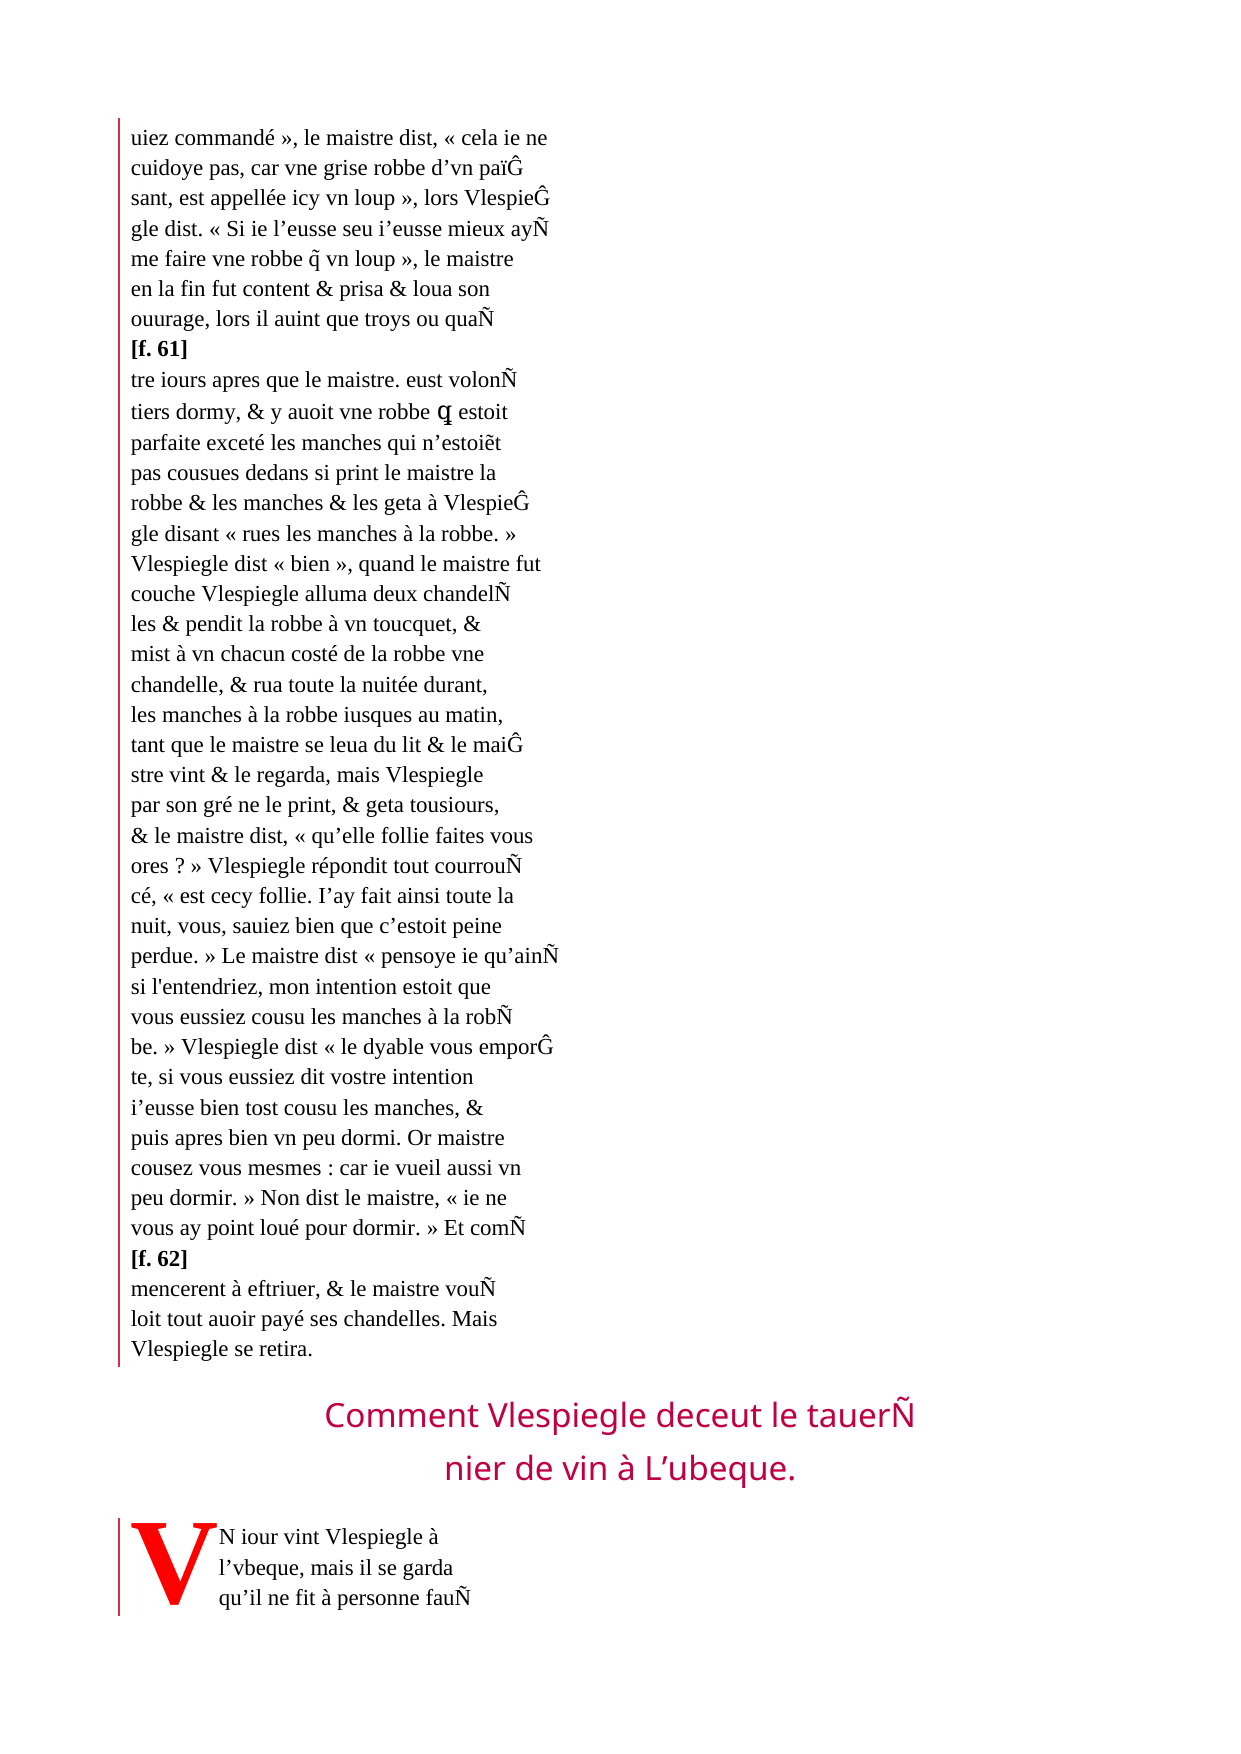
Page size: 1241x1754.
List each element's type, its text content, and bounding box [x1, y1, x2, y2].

text Comment Vlespiegle deceut le tauerÑ nier de vin à L’ubeque. [118, 1392, 1122, 1490]
text VN iour vint Vlespiegle à l’vbeque, mais il se garda qu’il ne fit à personne fauÑ [118, 1517, 1122, 1616]
text uiez commandé », le maistre dist, « cela ie ne cuidoye pas, car vne grise robbe d’vn païĜ sant, est appellée icy vn loup », lors VlespieĜ gle dist. « Si ie l’eusse seu i’eusse mieux ayÑ me faire vne robbe q̃ vn loup », le maistre en la fin fut content & prisa & loua son ouurage, lors il auint que troys ou quaÑ [f. 61] tre iours apres que le maistre. eust volonÑ tiers dormy, & y auoit vne robbe ꝗ estoit parfaite exceté les manches qui n’estoiẽt pas cousues dedans si print le maistre la robbe & les manches & les geta à VlespieĜ gle disant « rues les manches à la robbe. » Vlespiegle dist « bien », quand le maistre fut couche Vlespiegle alluma deux chandelÑ les & pendit la robbe à vn toucquet, & mist à vn chacun costé de la robbe vne chandelle, & rua toute la nuitée durant, les manches à la robbe iusques au matin, tant que le maistre se leua du lit & le maiĜ stre vint & le regarda, mais Vlespiegle par son gré ne le print, & geta tousiours, & le maistre dist, « qu’elle follie faites vous ores ? » Vlespiegle répondit tout courrouÑ cé, « est cecy follie. I’ay fait ainsi toute la nuit, vous, sauiez bien que c’estoit peine perdue. » Le maistre dist « pensoye ie qu’ainÑ si l'entendriez, mon intention estoit que vous eussiez cousu les manches à la robÑ be. » Vlespiegle dist « le dyable vous emporĜ te, si vous eussiez dit vostre intention i’eusse bien tost cousu les manches, & puis apres bien vn peu dormi. Or maistre cousez vous mesmes : car ie vueil aussi vn peu dormir. » Non dist le maistre, « ie ne vous ay point loué pour dormir. » Et comÑ [f. 62] mencerent à eftriuer, & le maistre vouÑ loit tout auoir payé ses chandelles. Mais Vlespiegle se retira. [120, 118, 1122, 1367]
